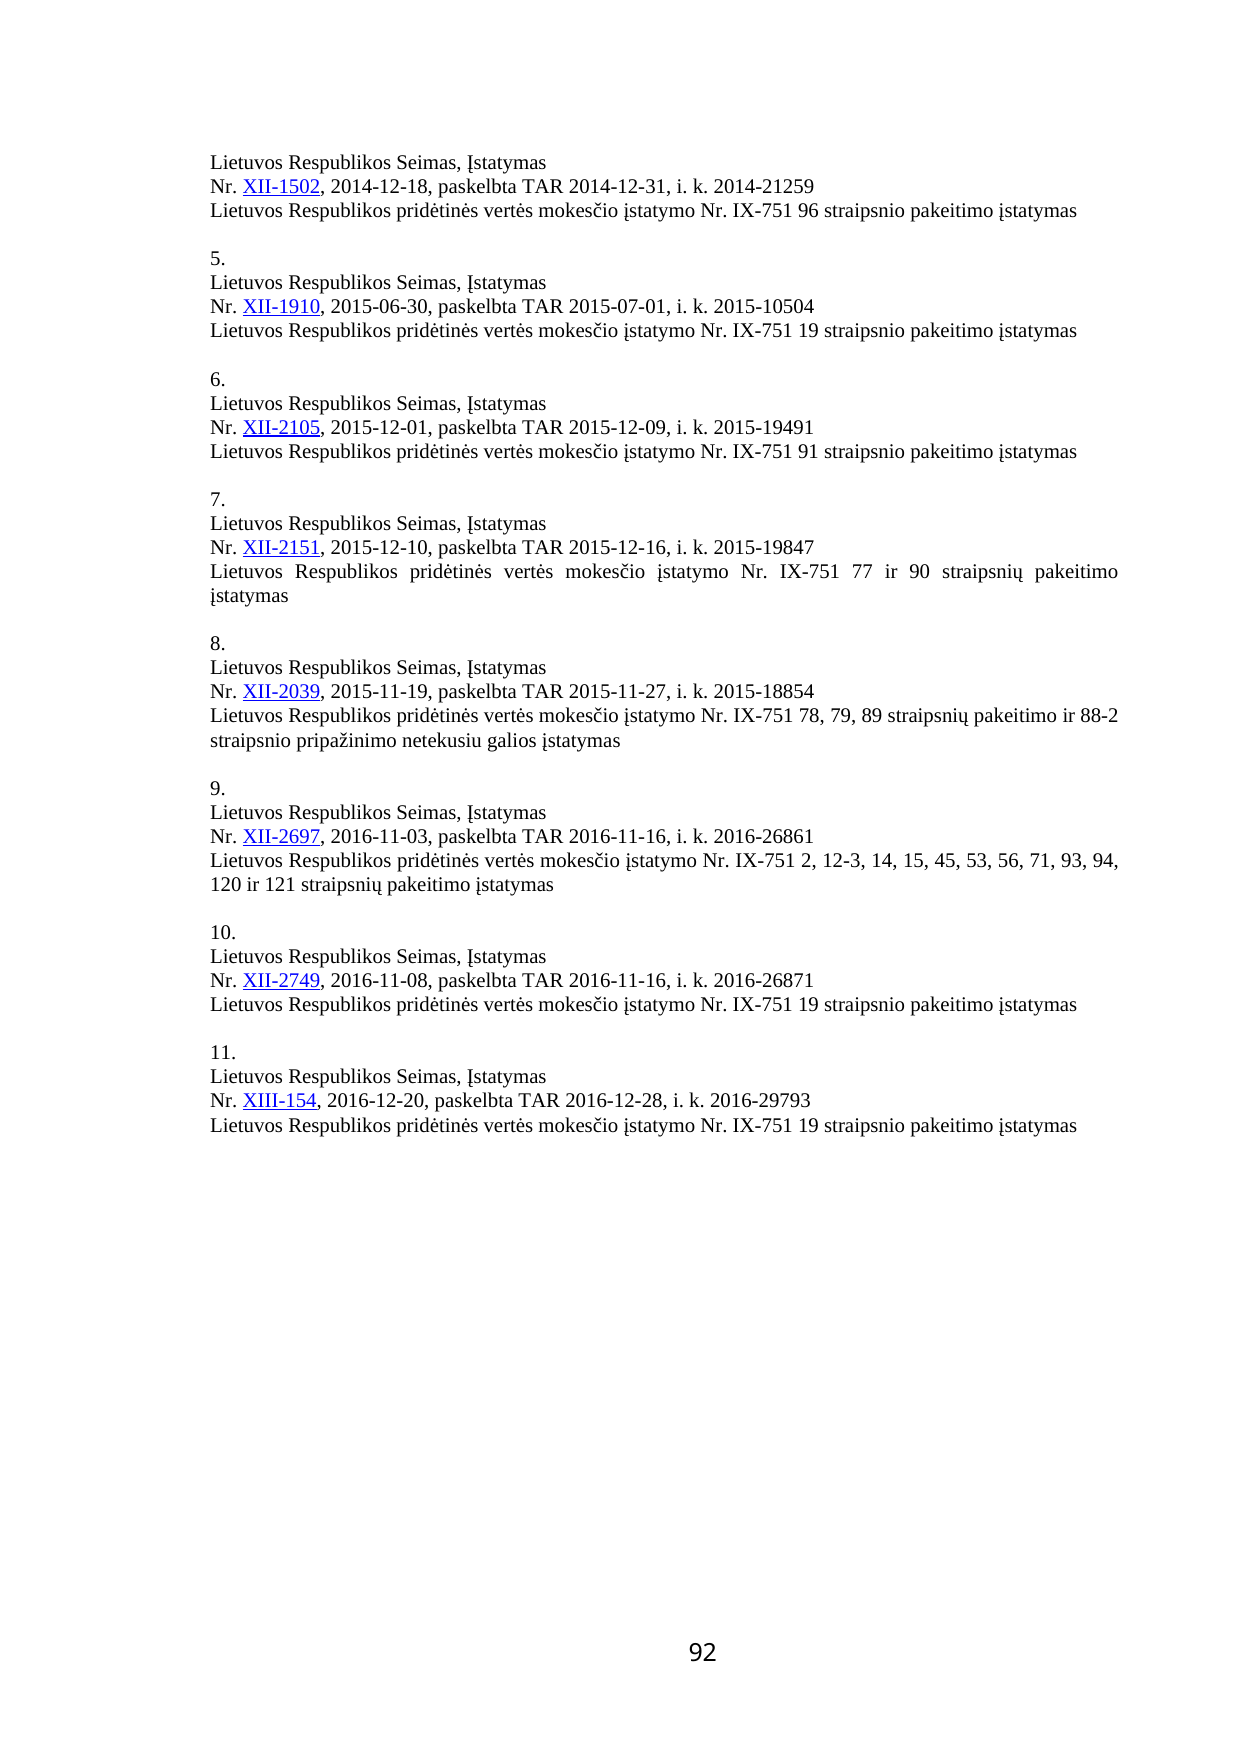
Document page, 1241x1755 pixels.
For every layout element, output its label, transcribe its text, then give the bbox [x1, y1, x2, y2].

text Lietuvos Respublikos pridėtinės vertės mokesčio įstatymo Nr. IX-751 19 straipsnio pakeitimo įstatymas [210, 318, 1120, 342]
text Lietuvos Respublikos Seimas, Įstatymas [210, 150, 1120, 174]
text Lietuvos Respublikos Seimas, Įstatymas [210, 944, 1120, 968]
text Lietuvos Respublikos Seimas, Įstatymas [210, 511, 1120, 535]
text 11. [210, 1040, 1120, 1064]
text Nr. XII-2697, 2016-11-03, paskelbta TAR 2016-11-16, i. k. 2016-26861 [210, 824, 1120, 848]
text Lietuvos Respublikos pridėtinės vertės mokesčio įstatymo Nr. IX-751 2, 12-3, 14, 15, 45, 53, 56, 71, 93, 94, 120 ir 121 straipsnių pakeitimo įstatymas [210, 848, 1120, 896]
text Nr. XIII-154, 2016-12-20, paskelbta TAR 2016-12-28, i. k. 2016-29793 [210, 1088, 1120, 1112]
text Lietuvos Respublikos Seimas, Įstatymas [210, 1064, 1120, 1088]
text 5. [210, 246, 1120, 270]
text Nr. XII-2105, 2015-12-01, paskelbta TAR 2015-12-09, i. k. 2015-19491 [210, 415, 1120, 439]
text Lietuvos Respublikos Seimas, Įstatymas [210, 391, 1120, 415]
text Lietuvos Respublikos pridėtinės vertės mokesčio įstatymo Nr. IX-751 77 ir 90 straipsnių pakeitimo įstatymas [210, 559, 1120, 607]
text Lietuvos Respublikos Seimas, Įstatymas [210, 655, 1120, 679]
text Lietuvos Respublikos pridėtinės vertės mokesčio įstatymo Nr. IX-751 19 straipsnio pakeitimo įstatymas [210, 1112, 1120, 1137]
text Nr. XII-2039, 2015-11-19, paskelbta TAR 2015-11-27, i. k. 2015-18854 [210, 679, 1120, 703]
text 6. [210, 367, 1120, 391]
text Nr. XII-1910, 2015-06-30, paskelbta TAR 2015-07-01, i. k. 2015-10504 [210, 294, 1120, 318]
text Nr. XII-2749, 2016-11-08, paskelbta TAR 2016-11-16, i. k. 2016-26871 [210, 968, 1120, 992]
text 7. [210, 487, 1120, 511]
text Lietuvos Respublikos Seimas, Įstatymas [210, 270, 1120, 294]
text 10. [210, 920, 1120, 944]
text 8. [210, 631, 1120, 655]
text Lietuvos Respublikos pridėtinės vertės mokesčio įstatymo Nr. IX-751 91 straipsnio pakeitimo įstatymas [210, 439, 1120, 463]
text Lietuvos Respublikos Seimas, Įstatymas [210, 800, 1120, 824]
text Lietuvos Respublikos pridėtinės vertės mokesčio įstatymo Nr. IX-751 78, 79, 89 straipsnių pakeitimo ir 88-2 straipsnio pripažinimo netekusiu galios įstatymas [210, 703, 1120, 752]
text Nr. XII-2151, 2015-12-10, paskelbta TAR 2015-12-16, i. k. 2015-19847 [210, 535, 1120, 559]
text Nr. XII-1502, 2014-12-18, paskelbta TAR 2014-12-31, i. k. 2014-21259 [210, 174, 1120, 198]
text Lietuvos Respublikos pridėtinės vertės mokesčio įstatymo Nr. IX-751 19 straipsnio pakeitimo įstatymas [210, 992, 1120, 1016]
text 9. [210, 776, 1120, 800]
text Lietuvos Respublikos pridėtinės vertės mokesčio įstatymo Nr. IX-751 96 straipsnio pakeitimo įstatymas [210, 198, 1120, 222]
